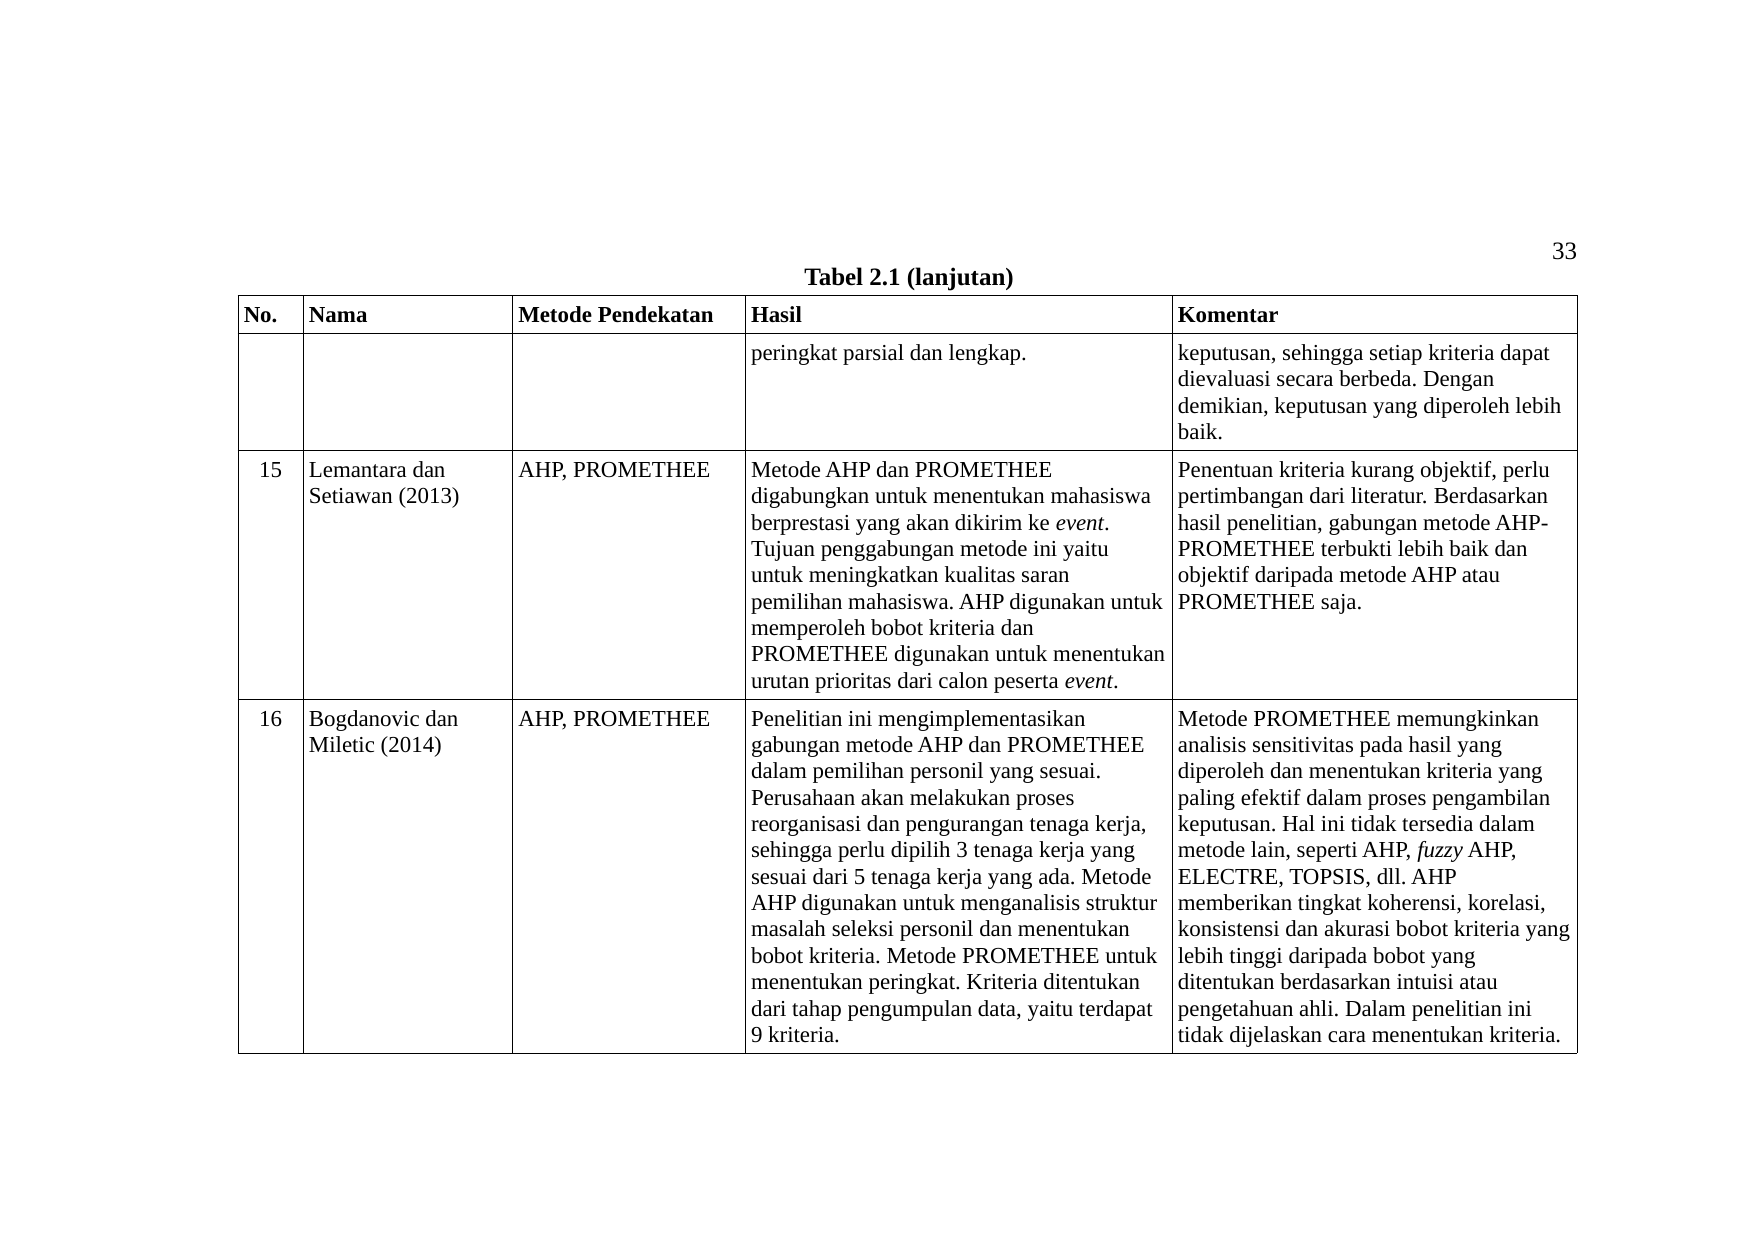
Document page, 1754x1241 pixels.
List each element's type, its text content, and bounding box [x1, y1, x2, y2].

table_cell AHP, PROMETHEE [513, 451, 745, 699]
table_cell Lemantara dan Setiawan (2013) [304, 451, 512, 699]
table_header Metode Pendekatan [513, 296, 745, 333]
table_cell [304, 334, 512, 450]
table_cell keputusan, sehingga setiap kriteria dapat dievaluasi secara berbeda. Dengan demikian, keputusan yang diperoleh lebih baik. [1173, 334, 1577, 450]
table_header No. [239, 296, 303, 333]
table_cell AHP, PROMETHEE [513, 700, 745, 1053]
table_header Nama [304, 296, 512, 333]
table_cell peringkat parsial dan lengkap. [746, 334, 1172, 450]
table_cell Penentuan kriteria kurang objektif, perlu pertimbangan dari literatur. Berdasarkan hasil penelitian, gabungan metode AHP-PROMETHEE terbukti lebih baik dan objektif daripada metode AHP atau PROMETHEE saja. [1173, 451, 1577, 699]
table_cell [239, 334, 303, 450]
table_header Hasil [746, 296, 1172, 333]
table_cell 15 [239, 451, 303, 699]
table_cell [513, 334, 745, 450]
text Tabel 2.1 (lanjutan) [277, 262, 1541, 291]
table_cell Bogdanovic dan Miletic (2014) [304, 700, 512, 1053]
table_cell Metode PROMETHEE memungkinkan analisis sensitivitas pada hasil yang diperoleh dan menentukan kriteria yang paling efektif dalam proses pengambilan keputusan. Hal ini tidak tersedia dalam metode lain, seperti AHP, fuzzy AHP, ELECTRE, TOPSIS, dll. AHP memberikan tingkat koherensi, korelasi, konsistensi dan akurasi bobot kriteria yang lebih tinggi daripada bobot yang ditentukan berdasarkan intuisi atau pengetahuan ahli. Dalam penelitian ini tidak dijelaskan cara menentukan kriteria. [1173, 700, 1577, 1053]
table_cell Metode AHP dan PROMETHEE digabungkan untuk menentukan mahasiswa berprestasi yang akan dikirim ke event. Tujuan penggabungan metode ini yaitu untuk meningkatkan kualitas saran pemilihan mahasiswa. AHP digunakan untuk memperoleh bobot kriteria dan PROMETHEE digunakan untuk menentukan urutan prioritas dari calon peserta event. [746, 451, 1172, 699]
table_cell 16 [239, 700, 303, 1053]
table_cell Penelitian ini mengimplementasikan gabungan metode AHP dan PROMETHEE dalam pemilihan personil yang sesuai. Perusahaan akan melakukan proses reorganisasi dan pengurangan tenaga kerja, sehingga perlu dipilih 3 tenaga kerja yang sesuai dari 5 tenaga kerja yang ada. Metode AHP digunakan untuk menganalisis struktur masalah seleksi personil dan menentukan bobot kriteria. Metode PROMETHEE untuk menentukan peringkat. Kriteria ditentukan dari tahap pengumpulan data, yaitu terdapat 9 kriteria. [746, 700, 1172, 1053]
table_header Komentar [1173, 296, 1577, 333]
